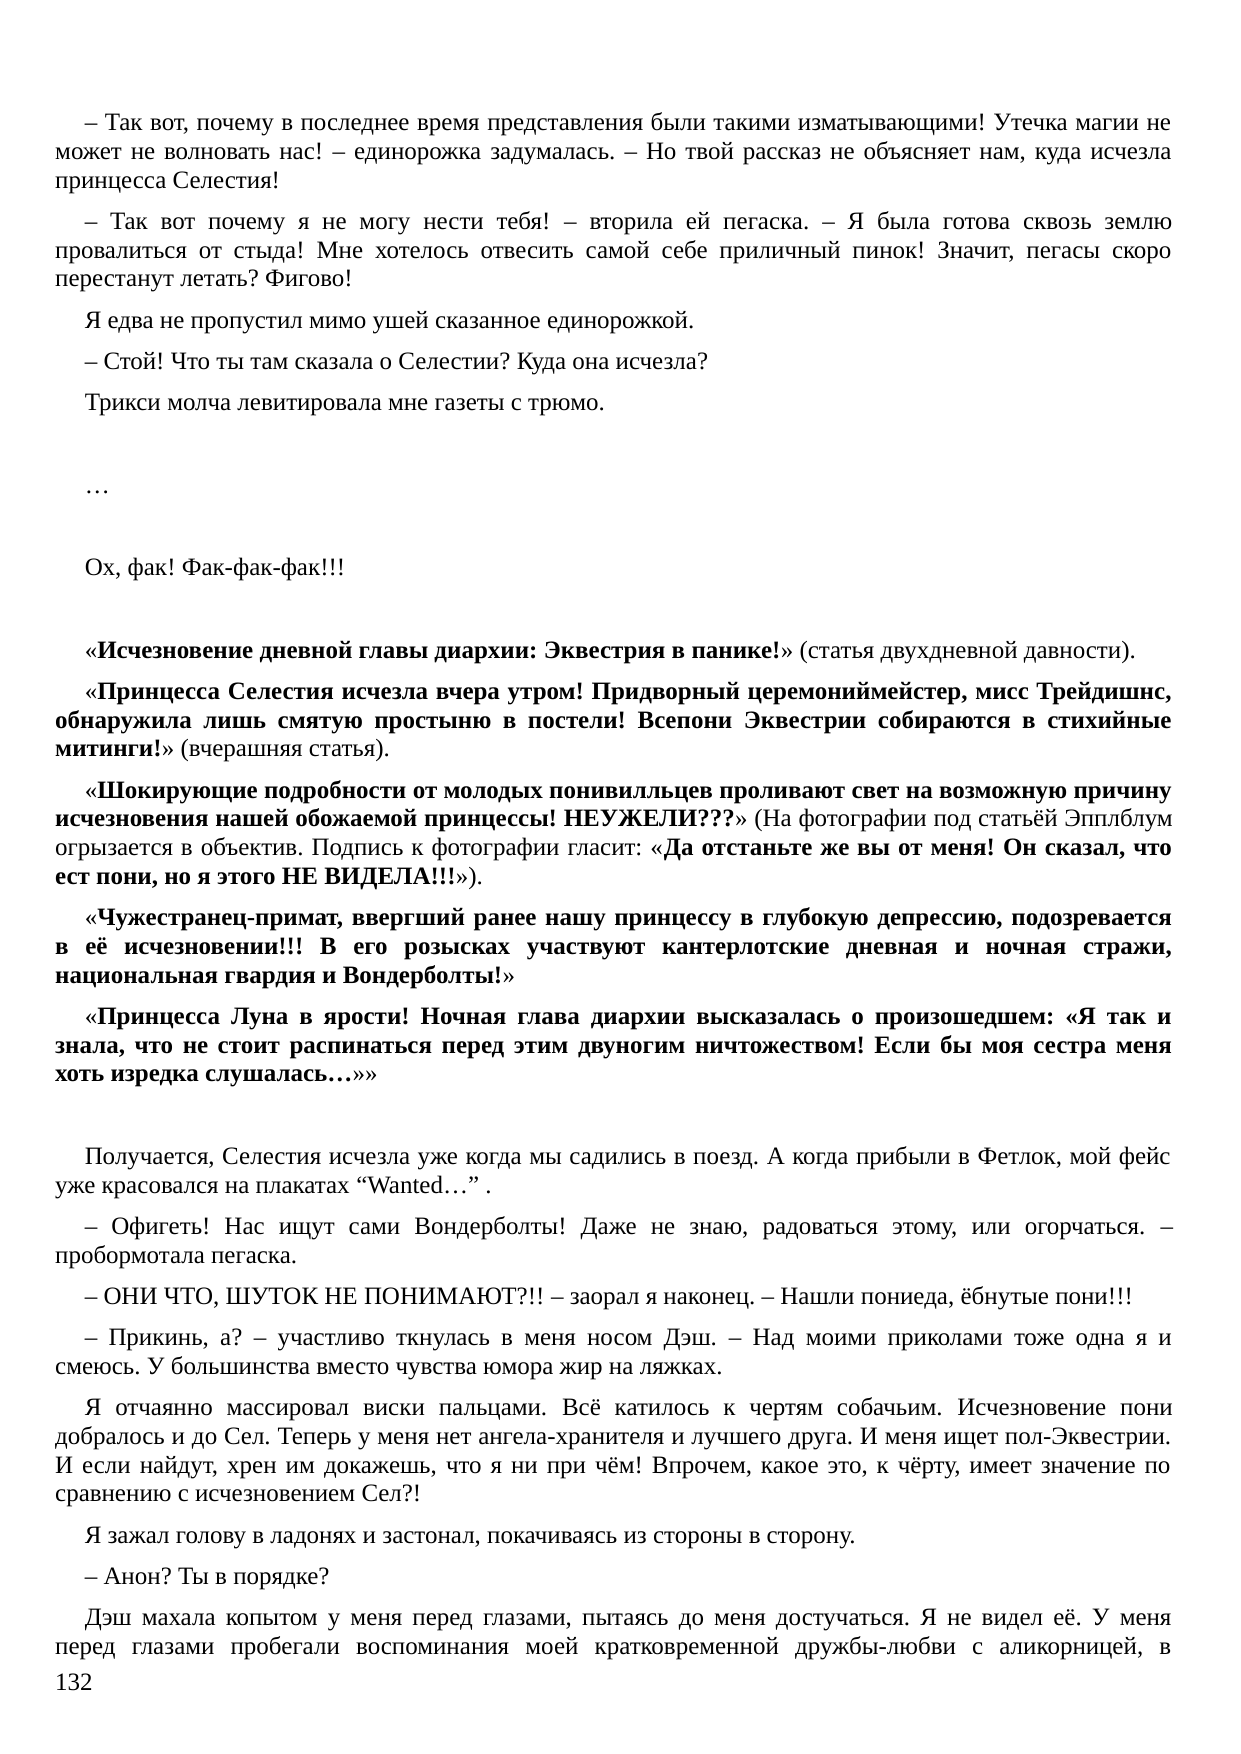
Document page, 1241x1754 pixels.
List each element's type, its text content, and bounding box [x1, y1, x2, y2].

text – Так вот, почему в последнее время представления были такими изматывающими! Утечка магии не может не волновать нас! – единорожка задумалась. – Но твой рассказ не объясняет нам, куда исчезла принцесса Селестия! [55, 107, 1173, 193]
text Получается, Селестия исчезла уже когда мы садились в поезд. А когда прибыли в Фетлок, мой фейс уже красовался на плакатах “Wanted…” . [55, 1141, 1173, 1198]
text «Принцесса Луна в ярости! Ночная глава диархии высказалась о произошедшем: «Я так и знала, что не стоит распинаться перед этим двуногим ничтожеством! Если бы моя сестра меня хоть изредка слушалась…»» [55, 1001, 1173, 1087]
text Я едва не пропустил мимо ушей сказанное единорожкой. [55, 305, 1173, 333]
text – ОНИ ЧТО, ШУТОК НЕ ПОНИМАЮТ?!! – заорал я наконец. – Нашли пониеда, ёбнутые пони!!! [55, 1281, 1173, 1310]
text «Чужестранец-примат, ввергший ранее нашу принцессу в глубокую депрессию, подозревается в её исчезновении!!! В его розысках участвуют кантерлотские дневная и ночная стражи, национальная гвардия и Вондерболты!» [55, 902, 1173, 988]
text – Так вот почему я не могу нести тебя! – вторила ей пегаска. – Я была готова сквозь землю провалиться от стыда! Мне хотелось отвесить самой себе приличный пинок! Значит, пегасы скоро перестанут летать? Фигово! [55, 206, 1173, 292]
text – Анон? Ты в порядке? [55, 1561, 1173, 1590]
text – Офигеть! Нас ищут сами Вондерболты! Даже не знаю, радоваться этому, или огорчаться. – пробормотала пегаска. [55, 1211, 1173, 1268]
text Ох, фак! Фак-фак-фак!!! [55, 552, 1173, 581]
text «Исчезновение дневной главы диархии: Эквестрия в панике!» (статья двухдневной давности). [55, 635, 1173, 663]
text Я отчаянно массировал виски пальцами. Всё катилось к чертям собачьим. Исчезновение пони добралось и до Сел. Теперь у меня нет ангела-хранителя и лучшего друга. И меня ищет пол-Эквестрии. И если найдут, хрен им докажешь, что я ни при чём! Впрочем, какое это, к чёрту, имеет значение по сравнению с исчезновением Сел?! [55, 1392, 1173, 1507]
text «Шокирующие подробности от молодых понивилльцев проливают свет на возможную причину исчезновения нашей обожаемой принцессы! НЕУЖЕЛИ???» (На фотографии под статьёй Эпплблум огрызается в объектив. Подпись к фотографии гласит: «Да отстаньте же вы от меня! Он сказал, что ест пони, но я этого НЕ ВИДЕЛА!!!»). [55, 775, 1173, 890]
text … [55, 470, 1173, 498]
text – Стой! Что ты там сказала о Селестии? Куда она исчезла? [55, 346, 1173, 375]
text Я зажал голову в ладонях и застонал, покачиваясь из стороны в сторону. [55, 1520, 1173, 1548]
text Трикси молча левитировала мне газеты с трюмо. [55, 387, 1173, 416]
text Дэш махала копытом у меня перед глазами, пытаясь до меня достучаться. Я не видел её. У меня перед глазами пробегали воспоминания моей кратковременной дружбы-любви с аликорницей, в [55, 1602, 1173, 1660]
text – Прикинь, а? – участливо ткнулась в меня носом Дэш. – Над моими приколами тоже одна я и смеюсь. У большинства вместо чувства юмора жир на ляжках. [55, 1322, 1173, 1380]
text «Принцесса Селестия исчезла вчера утром! Придворный церемониймейстер, мисс Трейдишнс, обнаружила лишь смятую простыню в постели! Всепони Эквестрии собираются в стихийные митинги!» (вчерашняя статья). [55, 676, 1173, 762]
